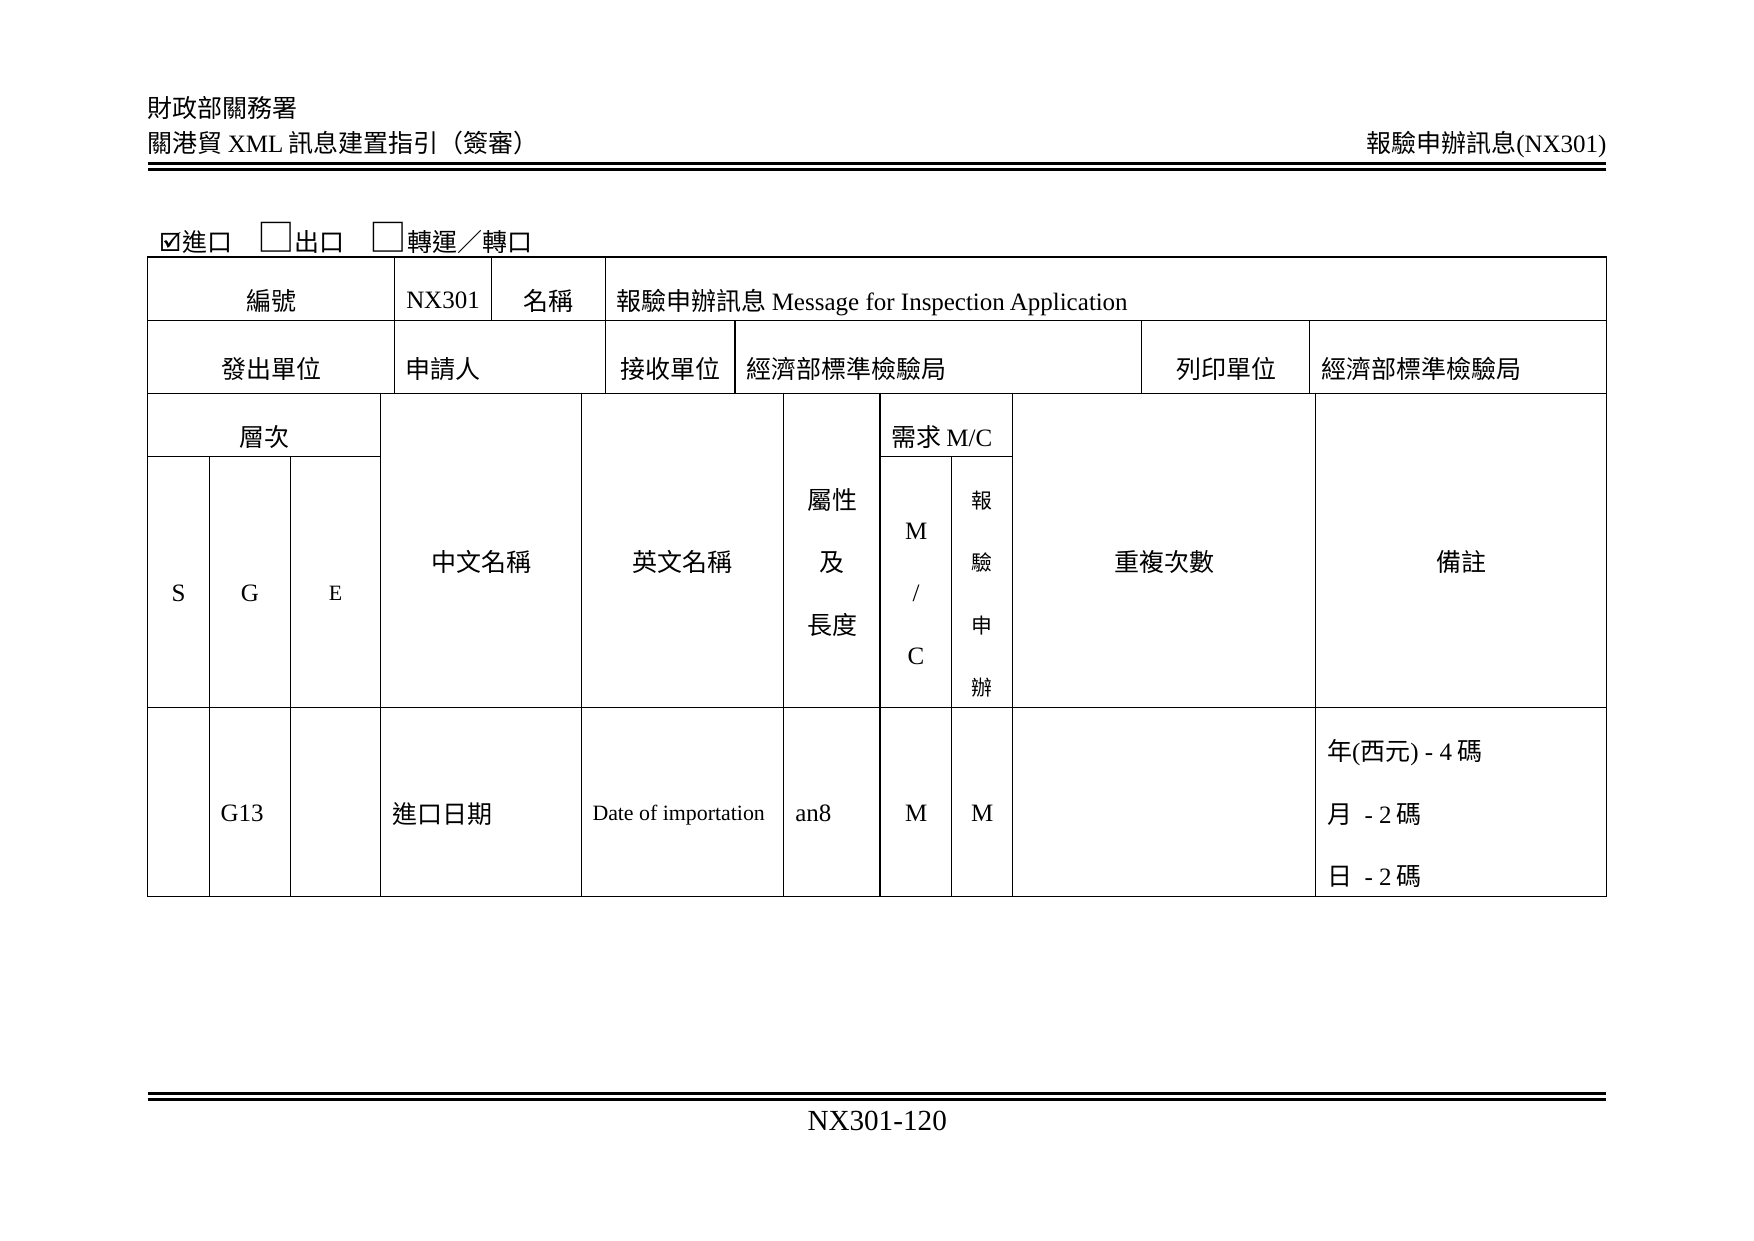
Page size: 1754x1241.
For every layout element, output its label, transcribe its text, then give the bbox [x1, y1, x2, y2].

table_cell 年(西元) - 4碼 月 - 2碼 日 - 2碼 [1316, 708, 1606, 896]
table_cell 編號 [148, 258, 394, 320]
table_cell [291, 708, 380, 896]
table_cell G [210, 457, 290, 707]
table_cell [148, 708, 209, 896]
table_cell NX301 [395, 258, 491, 320]
table_cell 備註 [1316, 394, 1606, 707]
table_cell 需求M/C [881, 394, 1012, 456]
table_cell 經濟部標準檢驗局 [736, 321, 1141, 393]
table_cell S [148, 457, 209, 707]
table_cell [1090, 708, 1144, 896]
table_cell M [952, 708, 1012, 896]
table_cell 層次 [148, 394, 380, 456]
table_cell 英文名稱 [582, 394, 783, 707]
table_header 進口 □出口 □轉運／轉口 [148, 194, 1606, 256]
table_cell [1013, 708, 1090, 896]
table_cell 中文名稱 [381, 394, 581, 707]
table_cell 發出單位 [148, 321, 394, 393]
table_cell 列印單位 [1142, 321, 1309, 393]
table_cell 進口日期 [381, 708, 581, 896]
table_cell [1240, 708, 1315, 896]
table_cell [210, 708, 290, 896]
table_cell 申請人 [395, 321, 605, 393]
table_cell 接收單位 [606, 321, 734, 393]
table_cell E [291, 457, 380, 707]
table_cell 報驗申辦 [952, 457, 1012, 707]
table_cell 名稱 [492, 258, 605, 320]
table_cell 報驗申辦訊息Message for Inspection Application [606, 258, 1606, 320]
table_cell Date of importation [582, 708, 783, 896]
table_cell 屬性 及 長度 [784, 394, 879, 707]
table_cell M [881, 708, 951, 896]
table_cell an8 [784, 708, 879, 896]
table_cell [1144, 708, 1240, 896]
table_cell 重複次數 [1013, 394, 1315, 707]
table_cell 經濟部標準檢驗局 [1310, 321, 1606, 393]
table_cell M / C [881, 457, 951, 707]
